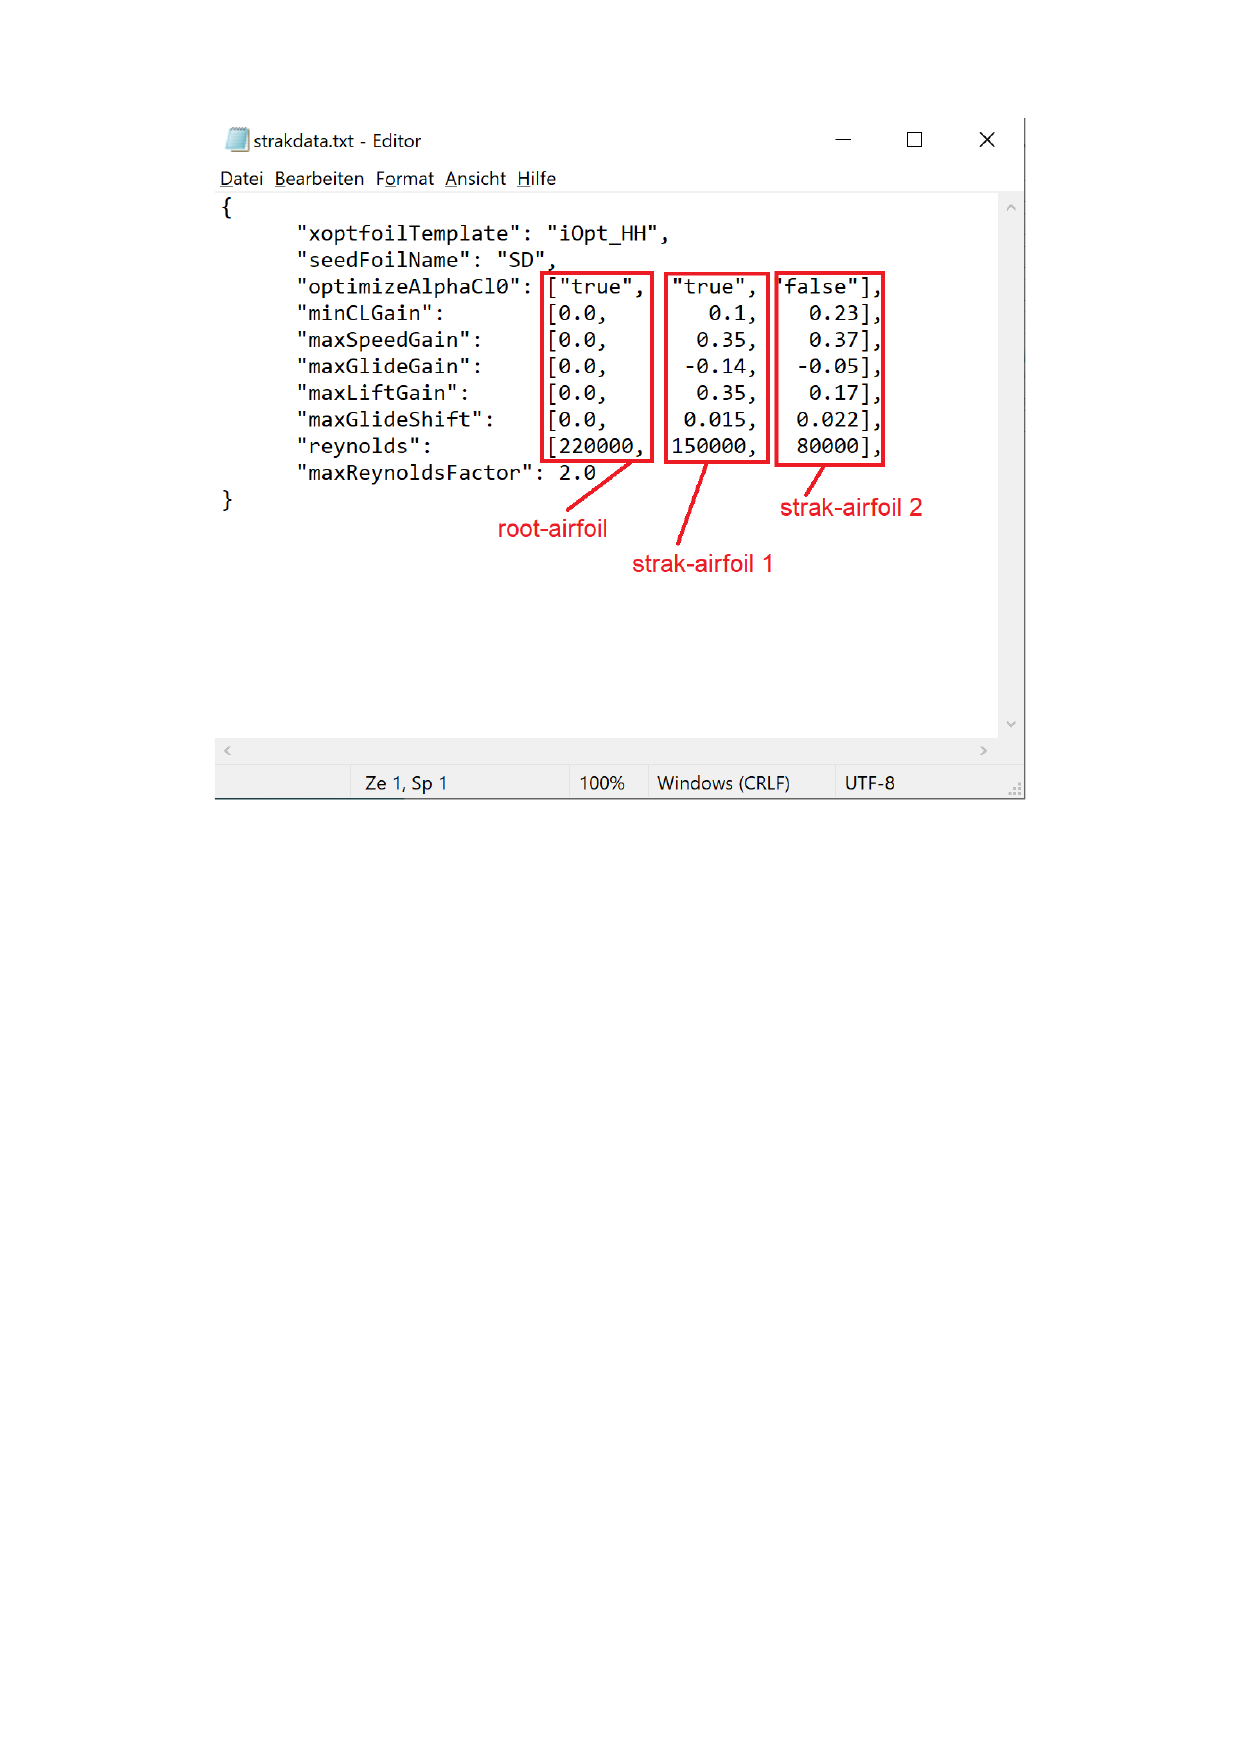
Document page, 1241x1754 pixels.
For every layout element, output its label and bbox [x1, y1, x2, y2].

picture [214, 118, 1026, 800]
